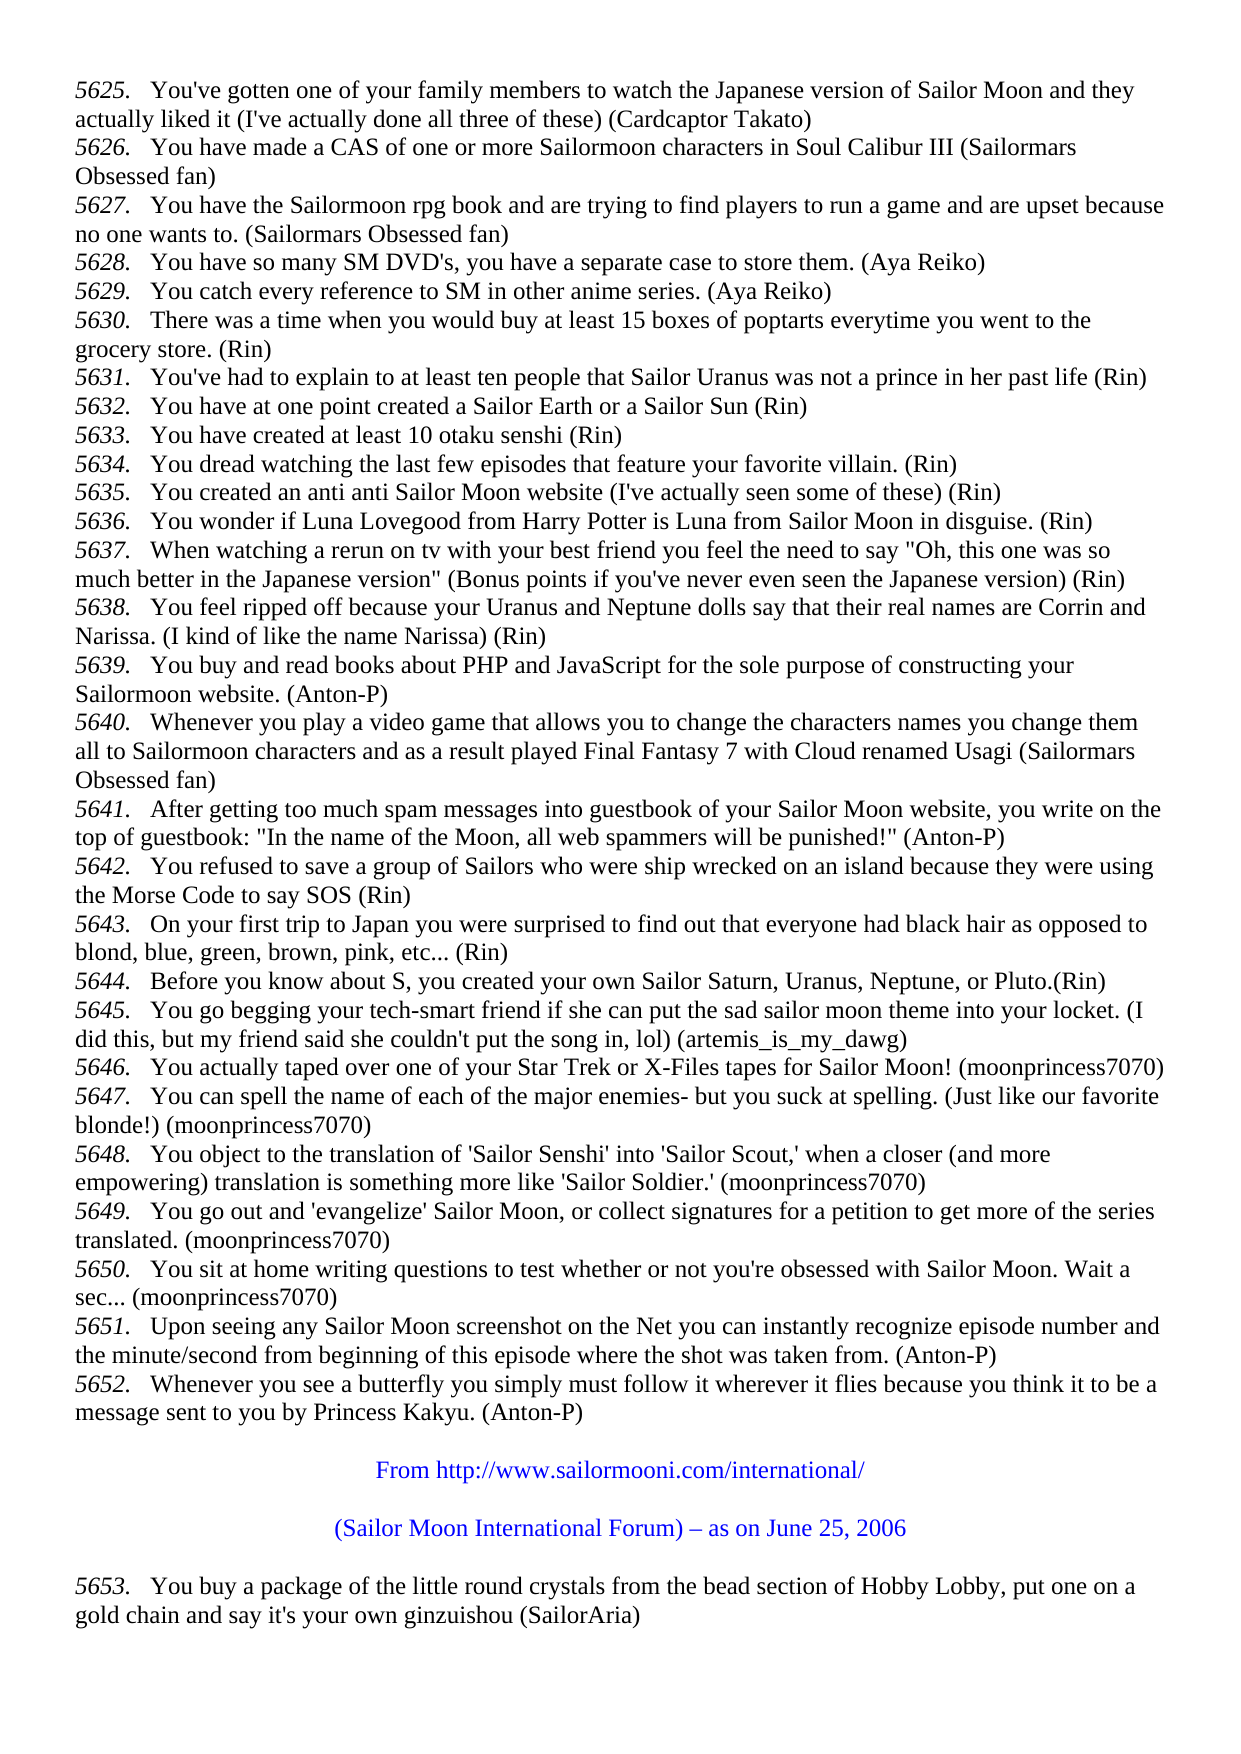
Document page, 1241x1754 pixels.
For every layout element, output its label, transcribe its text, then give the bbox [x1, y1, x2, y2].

list After getting too much spam messages into guestbook of your Sailor Moon website, you write on the top of guestbook: "In the name of the Moon, all web spammers will be punished!" (Anton-P) [75, 794, 1165, 851]
list You catch every reference to SM in other anime series. (Aya Reiko) [75, 276, 1165, 305]
list Upon seeing any Sailor Moon screenshot on the Net you can instantly recognize episode number and the minute/second from beginning of this episode where the shot was taken from. (Anton-P) [75, 1311, 1165, 1369]
text (Sailor Moon International Forum) – as on June 25, 2006 [75, 1513, 1165, 1542]
list You wonder if Luna Lovegood from Harry Potter is Luna from Sailor Moon in disguise. (Rin) [75, 506, 1165, 535]
list You've had to explain to at least ten people that Sailor Uranus was not a prince in her past life (Rin) [75, 362, 1165, 391]
list On your first trip to Japan you were surprised to find out that everyone had black hair as opposed to blond, blue, green, brown, pink, etc... (Rin) [75, 909, 1165, 966]
list Whenever you see a butterfly you simply must follow it wherever it flies because you think it to be a message sent to you by Princess Kakyu. (Anton-P) [75, 1369, 1165, 1426]
list When watching a rerun on tv with your best friend you feel the need to say "Oh, this one was so much better in the Japanese version" (Bonus points if you've never even seen the Japanese version) (Rin) [75, 535, 1165, 592]
list You feel ripped off because your Uranus and Neptune dolls say that their real names are Corrin and Narissa. (I kind of like the name Narissa) (Rin) [75, 592, 1165, 650]
list You have created at least 10 otaku senshi (Rin) [75, 420, 1165, 449]
list You buy and read books about PHP and JavaScript for the sole purpose of constructing your Sailormoon website. (Anton-P) [75, 650, 1165, 707]
list You go out and 'evangelize' Sailor Moon, or collect signatures for a petition to get more of the series translated. (moonprincess7070) [75, 1196, 1165, 1254]
list You created an anti anti Sailor Moon website (I've actually seen some of these) (Rin) [75, 477, 1165, 506]
list You have at one point created a Sailor Earth or a Sailor Sun (Rin) [75, 391, 1165, 420]
list You have made a CAS of one or more Sailormoon characters in Soul Calibur III (Sailormars Obsessed fan) [75, 132, 1165, 190]
list Before you know about S, you created your own Sailor Saturn, Uranus, Neptune, or Pluto.(Rin) [75, 966, 1165, 995]
list You refused to save a group of Sailors who were ship wrecked on an island because they were using the Morse Code to say SOS (Rin) [75, 851, 1165, 909]
list There was a time when you would buy at least 15 boxes of poptarts everytime you went to the grocery store. (Rin) [75, 305, 1165, 362]
list You go begging your tech-smart friend if she can put the sad sailor moon theme into your locket. (I did this, but my friend said she couldn't put the song in, lol) (artemis_is_my_dawg) [75, 995, 1165, 1052]
list You sit at home writing questions to test whether or not you're obsessed with Sailor Moon. Wait a sec... (moonprincess7070) [75, 1254, 1165, 1311]
list You have so many SM DVD's, you have a separate case to store them. (Aya Reiko) [75, 247, 1165, 276]
list You actually taped over one of your Star Trek or X-Files tapes for Sailor Moon! (moonprincess7070) [75, 1052, 1165, 1081]
list You have the Sailormoon rpg book and are trying to find players to run a game and are upset because no one wants to. (Sailormars Obsessed fan) [75, 190, 1165, 247]
text From http://www.sailormooni.com/international/ [75, 1455, 1165, 1484]
list Whenever you play a video game that allows you to change the characters names you change them all to Sailormoon characters and as a result played Final Fantasy 7 with Cloud renamed Usagi (Sailormars Obsessed fan) [75, 707, 1165, 794]
list You dread watching the last few episodes that feature your favorite villain. (Rin) [75, 449, 1165, 477]
list You object to the translation of 'Sailor Senshi' into 'Sailor Scout,' when a closer (and more empowering) translation is something more like 'Sailor Soldier.' (moonprincess7070) [75, 1139, 1165, 1196]
list You've gotten one of your family members to watch the Japanese version of Sailor Moon and they actually liked it (I've actually done all three of these) (Cardcaptor Takato) [75, 75, 1165, 132]
list You buy a package of the little round crystals from the bead section of Hobby Lobby, put one on a gold chain and say it's your own ginzuishou (SailorAria) [75, 1571, 1165, 1629]
list You can spell the name of each of the major enemies- but you suck at spelling. (Just like our favorite blonde!) (moonprincess7070) [75, 1081, 1165, 1139]
